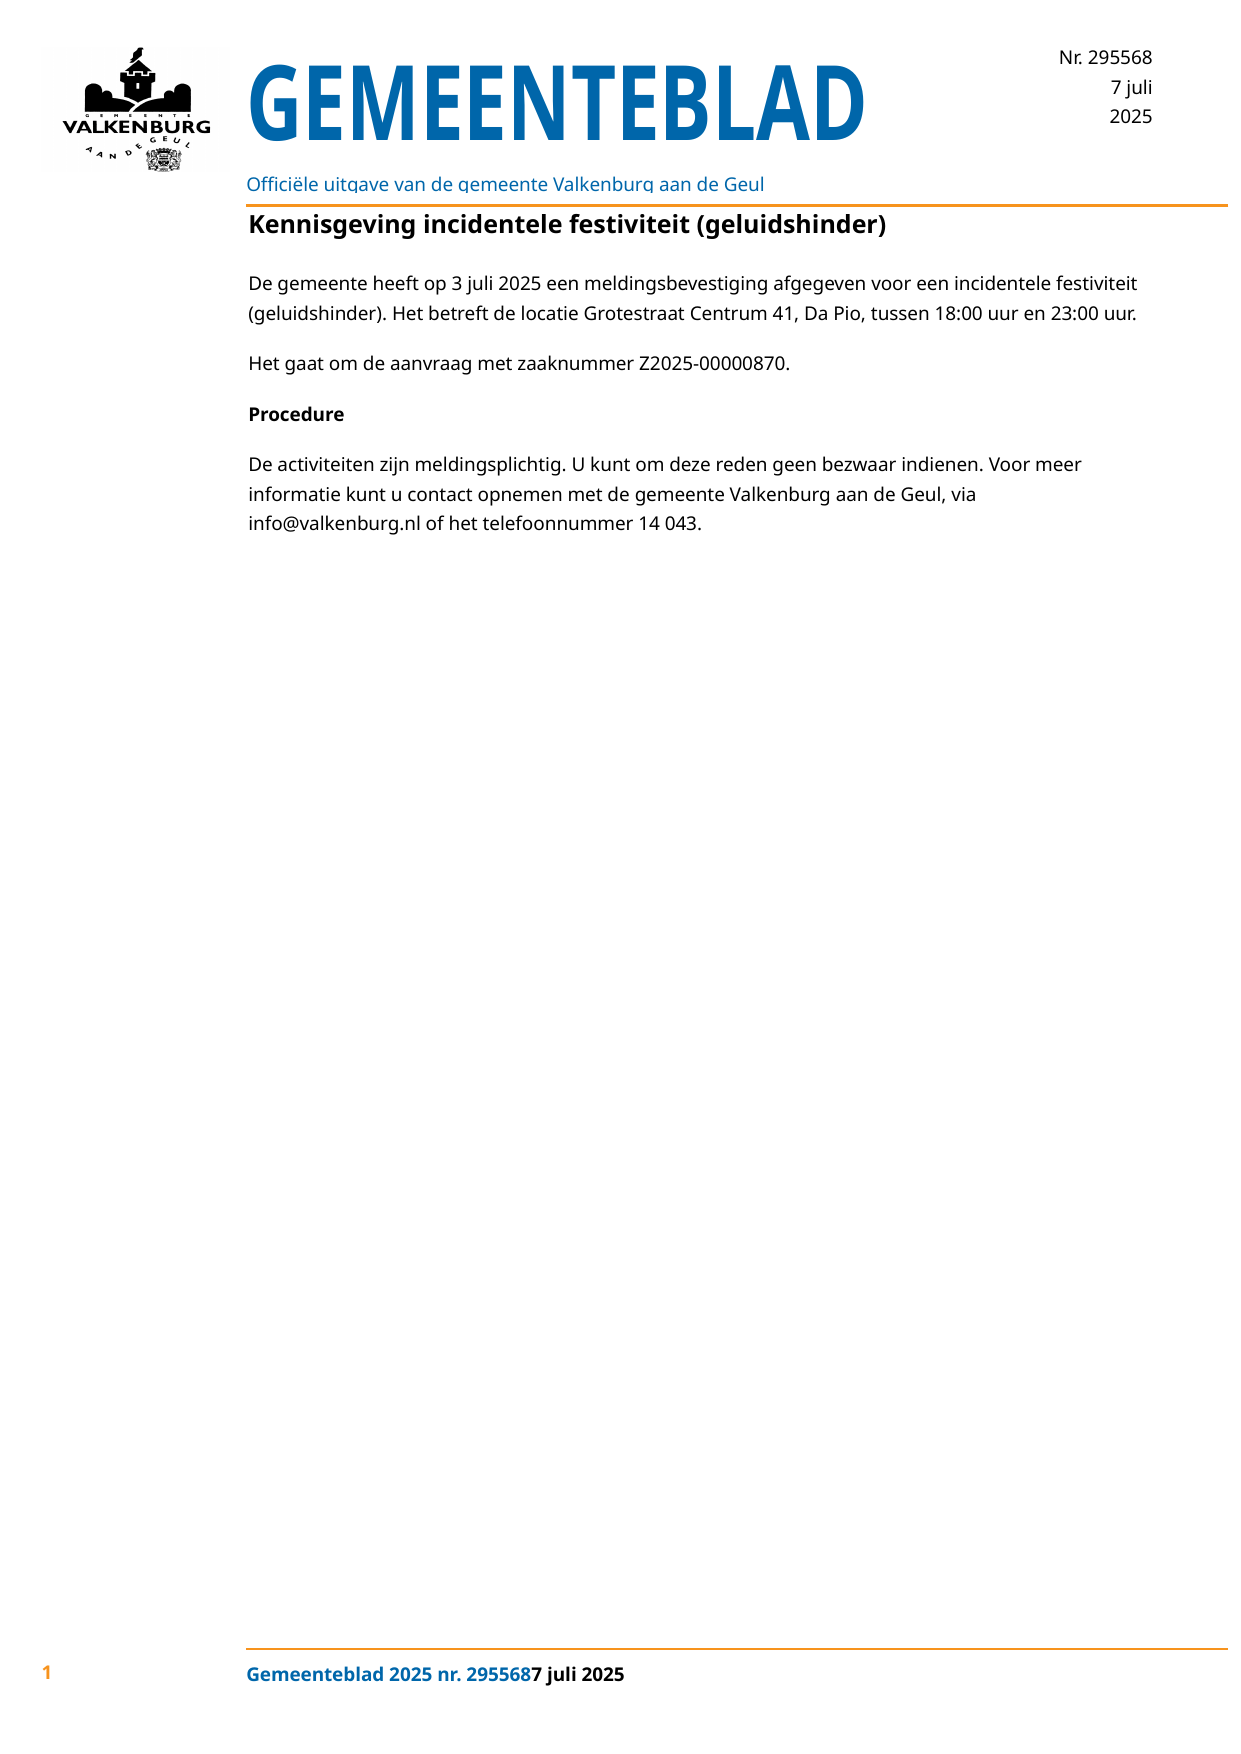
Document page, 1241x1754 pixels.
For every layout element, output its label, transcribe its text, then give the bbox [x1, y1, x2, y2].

text De activiteiten zijn meldingsplichtig. U kunt om deze reden geen bezwaar indienen. Voor meer informatie kunt u contact opnemen met de gemeente Valkenburg aan de Geul, via info@valkenburg.nl of het telefoonnummer 14 043. [248, 451, 1152, 536]
text Procedure [248, 401, 1152, 426]
text Kennisgeving incidentele festiviteit (geluidshinder) [248, 207, 1152, 241]
picture [41, 47, 231, 172]
text De gemeente heeft op 3 juli 2025 een meldingsbevestiging afgegeven voor een incidentele festiviteit (geluidshinder). Het betreft de locatie Grotestraat Centrum 41, Da Pio, tussen 18:00 uur en 23:00 uur. [248, 270, 1152, 326]
text Het gaat om de aanvraag met zaaknummer Z2025-00000870. [248, 350, 1152, 376]
